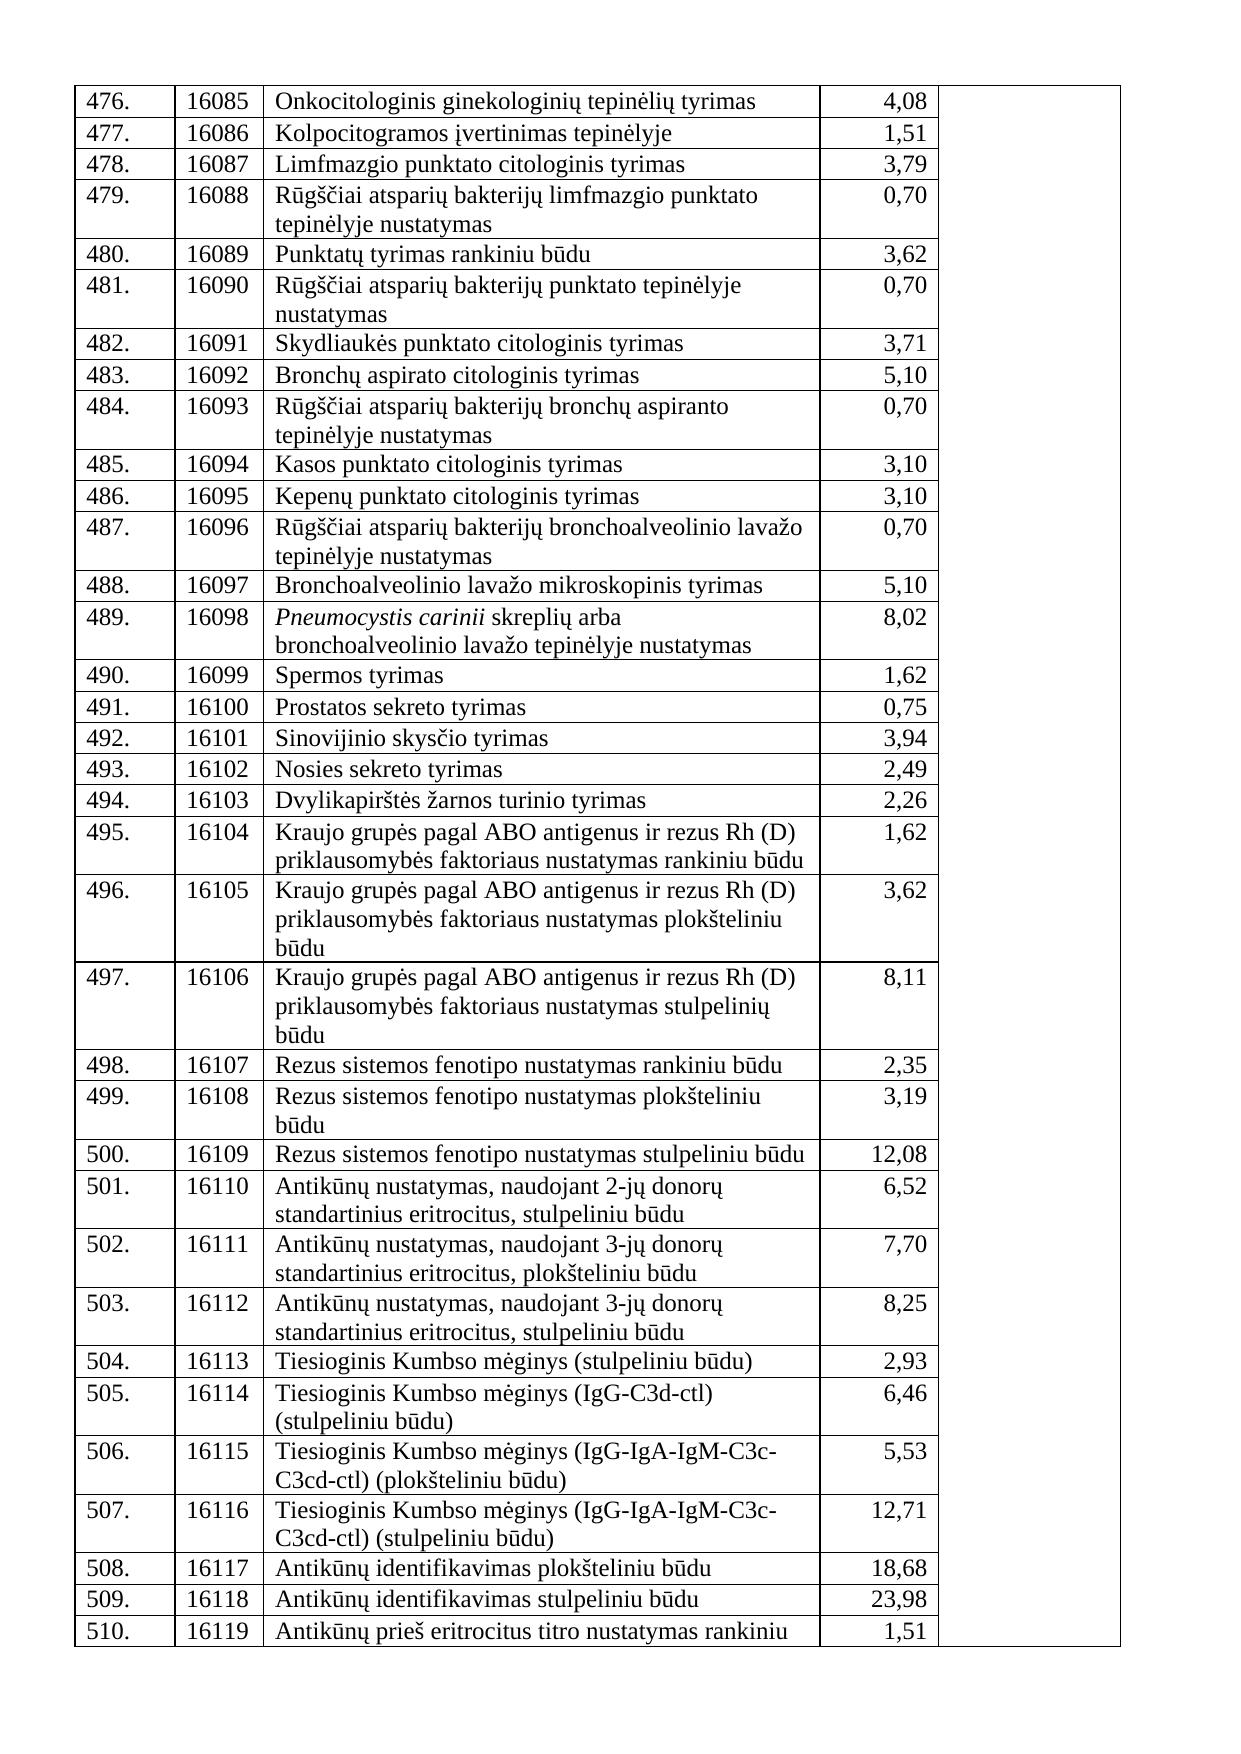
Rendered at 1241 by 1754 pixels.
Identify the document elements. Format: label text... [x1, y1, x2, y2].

table_cell 479. [76, 180, 174, 238]
table_cell Prostatos sekreto tyrimas [264, 692, 819, 722]
table_cell 12,71 [821, 1495, 938, 1552]
table_cell 489. [76, 602, 174, 659]
table_cell Onkocitologinis ginekologinių tepinėlių tyrimas [264, 86, 819, 117]
table_cell 492. [76, 723, 174, 753]
table_cell Kraujo grupės pagal ABO antigenus ir rezus Rh (D) priklausomybės faktoriaus nustatymas rankiniu būdu [264, 817, 819, 874]
table_cell 16096 [176, 512, 263, 569]
table_cell 0,70 [821, 391, 938, 448]
table_cell 1,62 [821, 817, 938, 874]
table_cell 3,94 [821, 723, 938, 753]
table_cell 481. [76, 270, 174, 327]
table_cell 16089 [176, 239, 263, 269]
table_cell [939, 86, 1120, 1646]
table_cell 16085 [176, 86, 263, 117]
table_cell 16090 [176, 270, 263, 327]
table_cell 16086 [176, 118, 263, 148]
table_cell 16094 [176, 450, 263, 480]
table_cell 483. [76, 360, 174, 390]
table_cell Rezus sistemos fenotipo nustatymas plokšteliniu būdu [264, 1081, 819, 1138]
table_cell 476. [76, 86, 174, 117]
table_cell 3,10 [821, 481, 938, 511]
table_cell Kolpocitogramos įvertinimas tepinėlyje [264, 118, 819, 148]
table_cell 16119 [176, 1616, 263, 1646]
table_cell 16112 [176, 1288, 263, 1345]
table_cell 16114 [176, 1378, 263, 1435]
table_cell 16098 [176, 602, 263, 659]
table_cell Tiesioginis Kumbso mėginys (IgG-IgA-IgM-C3c- C3cd-ctl) (stulpeliniu būdu) [264, 1495, 819, 1552]
table_cell 16100 [176, 692, 263, 722]
table_cell Rūgščiai atsparių bakterijų punktato tepinėlyje nustatymas [264, 270, 819, 327]
table_cell 16113 [176, 1346, 263, 1377]
table_cell 508. [76, 1553, 174, 1583]
table_cell 6,52 [821, 1171, 938, 1228]
table_cell Dvylikapirštės žarnos turinio tyrimas [264, 785, 819, 816]
table_cell 498. [76, 1050, 174, 1080]
table_cell 3,79 [821, 149, 938, 179]
table_cell Rūgščiai atsparių bakterijų bronchų aspiranto tepinėlyje nustatymas [264, 391, 819, 448]
table_cell Spermos tyrimas [264, 660, 819, 691]
table_cell 16087 [176, 149, 263, 179]
table_cell 502. [76, 1229, 174, 1287]
table_cell Rezus sistemos fenotipo nustatymas stulpeliniu būdu [264, 1140, 819, 1170]
table_cell 496. [76, 875, 174, 961]
table_cell 2,93 [821, 1346, 938, 1377]
table_cell 16106 [176, 963, 263, 1049]
table_cell 0,70 [821, 180, 938, 238]
table_cell Pneumocystis carinii skreplių arba bronchoalveolinio lavažo tepinėlyje nustatymas [264, 602, 819, 659]
table_cell Antikūnų nustatymas, naudojant 3-jų donorų standartinius eritrocitus, stulpeliniu būdu [264, 1288, 819, 1345]
table_cell Bronchų aspirato citologinis tyrimas [264, 360, 819, 390]
table_cell Kepenų punktato citologinis tyrimas [264, 481, 819, 511]
table_cell 490. [76, 660, 174, 691]
table_cell 509. [76, 1585, 174, 1615]
table_cell Tiesioginis Kumbso mėginys (IgG-C3d-ctl) (stulpeliniu būdu) [264, 1378, 819, 1435]
table_cell 2,26 [821, 785, 938, 816]
table_cell 491. [76, 692, 174, 722]
table_cell 18,68 [821, 1553, 938, 1583]
table_cell 477. [76, 118, 174, 148]
table_cell Antikūnų nustatymas, naudojant 3-jų donorų standartinius eritrocitus, plokšteliniu būdu [264, 1229, 819, 1287]
table_cell 16110 [176, 1171, 263, 1228]
table_cell 16116 [176, 1495, 263, 1552]
table_cell Sinovijinio skysčio tyrimas [264, 723, 819, 753]
table_cell 0,70 [821, 270, 938, 327]
table_cell 16099 [176, 660, 263, 691]
table_cell 16097 [176, 571, 263, 601]
table_cell Antikūnų prieš eritrocitus titro nustatymas rankiniu [264, 1616, 819, 1646]
table_cell 12,08 [821, 1140, 938, 1170]
table_cell Limfmazgio punktato citologinis tyrimas [264, 149, 819, 179]
table_cell 3,19 [821, 1081, 938, 1138]
table_cell 487. [76, 512, 174, 569]
table_cell 495. [76, 817, 174, 874]
table_cell Rezus sistemos fenotipo nustatymas rankiniu būdu [264, 1050, 819, 1080]
table_cell Kasos punktato citologinis tyrimas [264, 450, 819, 480]
table_cell 16095 [176, 481, 263, 511]
table_cell Kraujo grupės pagal ABO antigenus ir rezus Rh (D) priklausomybės faktoriaus nustatymas plokšteliniu būdu [264, 875, 819, 961]
table_cell 499. [76, 1081, 174, 1138]
table_cell Antikūnų nustatymas, naudojant 2-jų donorų standartinius eritrocitus, stulpeliniu būdu [264, 1171, 819, 1228]
table_cell 16103 [176, 785, 263, 816]
table_cell 16115 [176, 1436, 263, 1494]
table_cell 6,46 [821, 1378, 938, 1435]
table_cell 478. [76, 149, 174, 179]
table_cell 16117 [176, 1553, 263, 1583]
table_cell Rūgščiai atsparių bakterijų limfmazgio punktato tepinėlyje nustatymas [264, 180, 819, 238]
table_cell 3,10 [821, 450, 938, 480]
table_cell 16109 [176, 1140, 263, 1170]
table_cell 3,62 [821, 239, 938, 269]
table_cell 16102 [176, 754, 263, 784]
table_cell 16118 [176, 1585, 263, 1615]
table_cell Kraujo grupės pagal ABO antigenus ir rezus Rh (D) priklausomybės faktoriaus nustatymas stulpelinių būdu [264, 963, 819, 1049]
table_cell 503. [76, 1288, 174, 1345]
table_cell 5,10 [821, 571, 938, 601]
table_cell Bronchoalveolinio lavažo mikroskopinis tyrimas [264, 571, 819, 601]
table_cell 8,25 [821, 1288, 938, 1345]
table_cell 16093 [176, 391, 263, 448]
table_cell 8,02 [821, 602, 938, 659]
table_cell 480. [76, 239, 174, 269]
table_cell 500. [76, 1140, 174, 1170]
table_cell 501. [76, 1171, 174, 1228]
table_cell 23,98 [821, 1585, 938, 1615]
table_cell 16092 [176, 360, 263, 390]
table_cell 1,62 [821, 660, 938, 691]
table_cell 506. [76, 1436, 174, 1494]
table_cell 1,51 [821, 118, 938, 148]
table_cell Tiesioginis Kumbso mėginys (IgG-IgA-IgM-C3c- C3cd-ctl) (plokšteliniu būdu) [264, 1436, 819, 1494]
table_cell 497. [76, 963, 174, 1049]
table_cell 505. [76, 1378, 174, 1435]
table_cell 507. [76, 1495, 174, 1552]
table_cell 3,62 [821, 875, 938, 961]
table_cell 485. [76, 450, 174, 480]
table_cell 16101 [176, 723, 263, 753]
table_cell 482. [76, 329, 174, 359]
table_cell 486. [76, 481, 174, 511]
table_cell 2,49 [821, 754, 938, 784]
table_cell 488. [76, 571, 174, 601]
table_cell Antikūnų identifikavimas stulpeliniu būdu [264, 1585, 819, 1615]
table_cell 1,51 [821, 1616, 938, 1646]
table_cell 494. [76, 785, 174, 816]
table_cell 2,35 [821, 1050, 938, 1080]
table_cell 16091 [176, 329, 263, 359]
table_cell 16108 [176, 1081, 263, 1138]
table_cell 0,75 [821, 692, 938, 722]
table_cell Tiesioginis Kumbso mėginys (stulpeliniu būdu) [264, 1346, 819, 1377]
table_cell 510. [76, 1616, 174, 1646]
table_cell 4,08 [821, 86, 938, 117]
table_cell 16105 [176, 875, 263, 961]
table_cell 3,71 [821, 329, 938, 359]
table_cell 16107 [176, 1050, 263, 1080]
table_cell 8,11 [821, 963, 938, 1049]
table_cell 16088 [176, 180, 263, 238]
table_cell 484. [76, 391, 174, 448]
table_cell 504. [76, 1346, 174, 1377]
table_cell Nosies sekreto tyrimas [264, 754, 819, 784]
table_cell Skydliaukės punktato citologinis tyrimas [264, 329, 819, 359]
table_cell 16104 [176, 817, 263, 874]
table_cell 493. [76, 754, 174, 784]
table_cell 5,53 [821, 1436, 938, 1494]
table_cell 7,70 [821, 1229, 938, 1287]
table_cell 0,70 [821, 512, 938, 569]
table_cell Antikūnų identifikavimas plokšteliniu būdu [264, 1553, 819, 1583]
table_cell Punktatų tyrimas rankiniu būdu [264, 239, 819, 269]
table_cell 5,10 [821, 360, 938, 390]
table_cell 16111 [176, 1229, 263, 1287]
table_cell Rūgščiai atsparių bakterijų bronchoalveolinio lavažo tepinėlyje nustatymas [264, 512, 819, 569]
